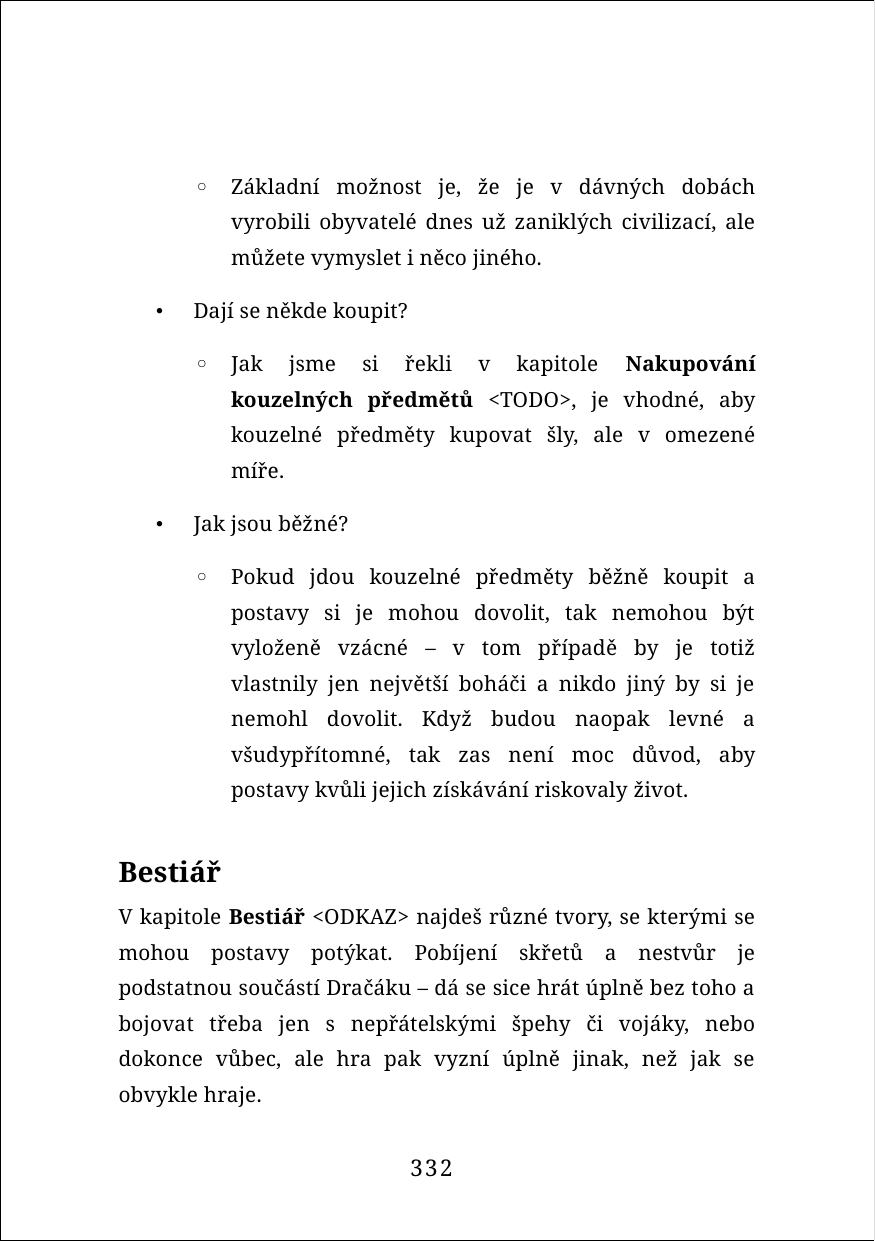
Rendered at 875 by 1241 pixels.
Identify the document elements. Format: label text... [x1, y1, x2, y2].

list Jak jsou běžné? [156, 509, 756, 537]
subtitle Bestiář [118, 852, 756, 891]
list Základní možnost je, že je v dávných dobách vyrobili obyvatelé dnes už zaniklých civilizací, ale můžete vymyslet i něco jiného. [193, 172, 756, 271]
list Pokud jdou kouzelné předměty běžně koupit a postavy si je mohou dovolit, tak nemohou být vyloženě vzácné – v tom případě by je totiž vlastnily jen největší boháči a nikdo jiný by si je nemohl dovolit. Když budou naopak levné a všudypřítomné, tak zas není moc důvod, aby postavy kvůli jejich získávání riskovaly život. [193, 562, 756, 804]
text V kapitole Bestiář <ODKAZ> najdeš různé tvory, se kterými se mohou postavy potýkat. Pobíjení skřetů a nestvůr je podstatnou součástí Dračáku – dá se sice hrát úplně bez toho a bojovat třeba jen s nepřátelskými špehy či vojáky, nebo dokonce vůbec, ale hra pak vyzní úplně jinak, než jak se obvykle hraje. [118, 902, 756, 1108]
list Dají se někde koupit? [156, 296, 756, 324]
list Jak jsme si řekli v kapitole Nakupování kouzelných předmětů <TODO>, je vhodné, aby kouzelné předměty kupovat šly, ale v omezené míře. [193, 349, 756, 484]
